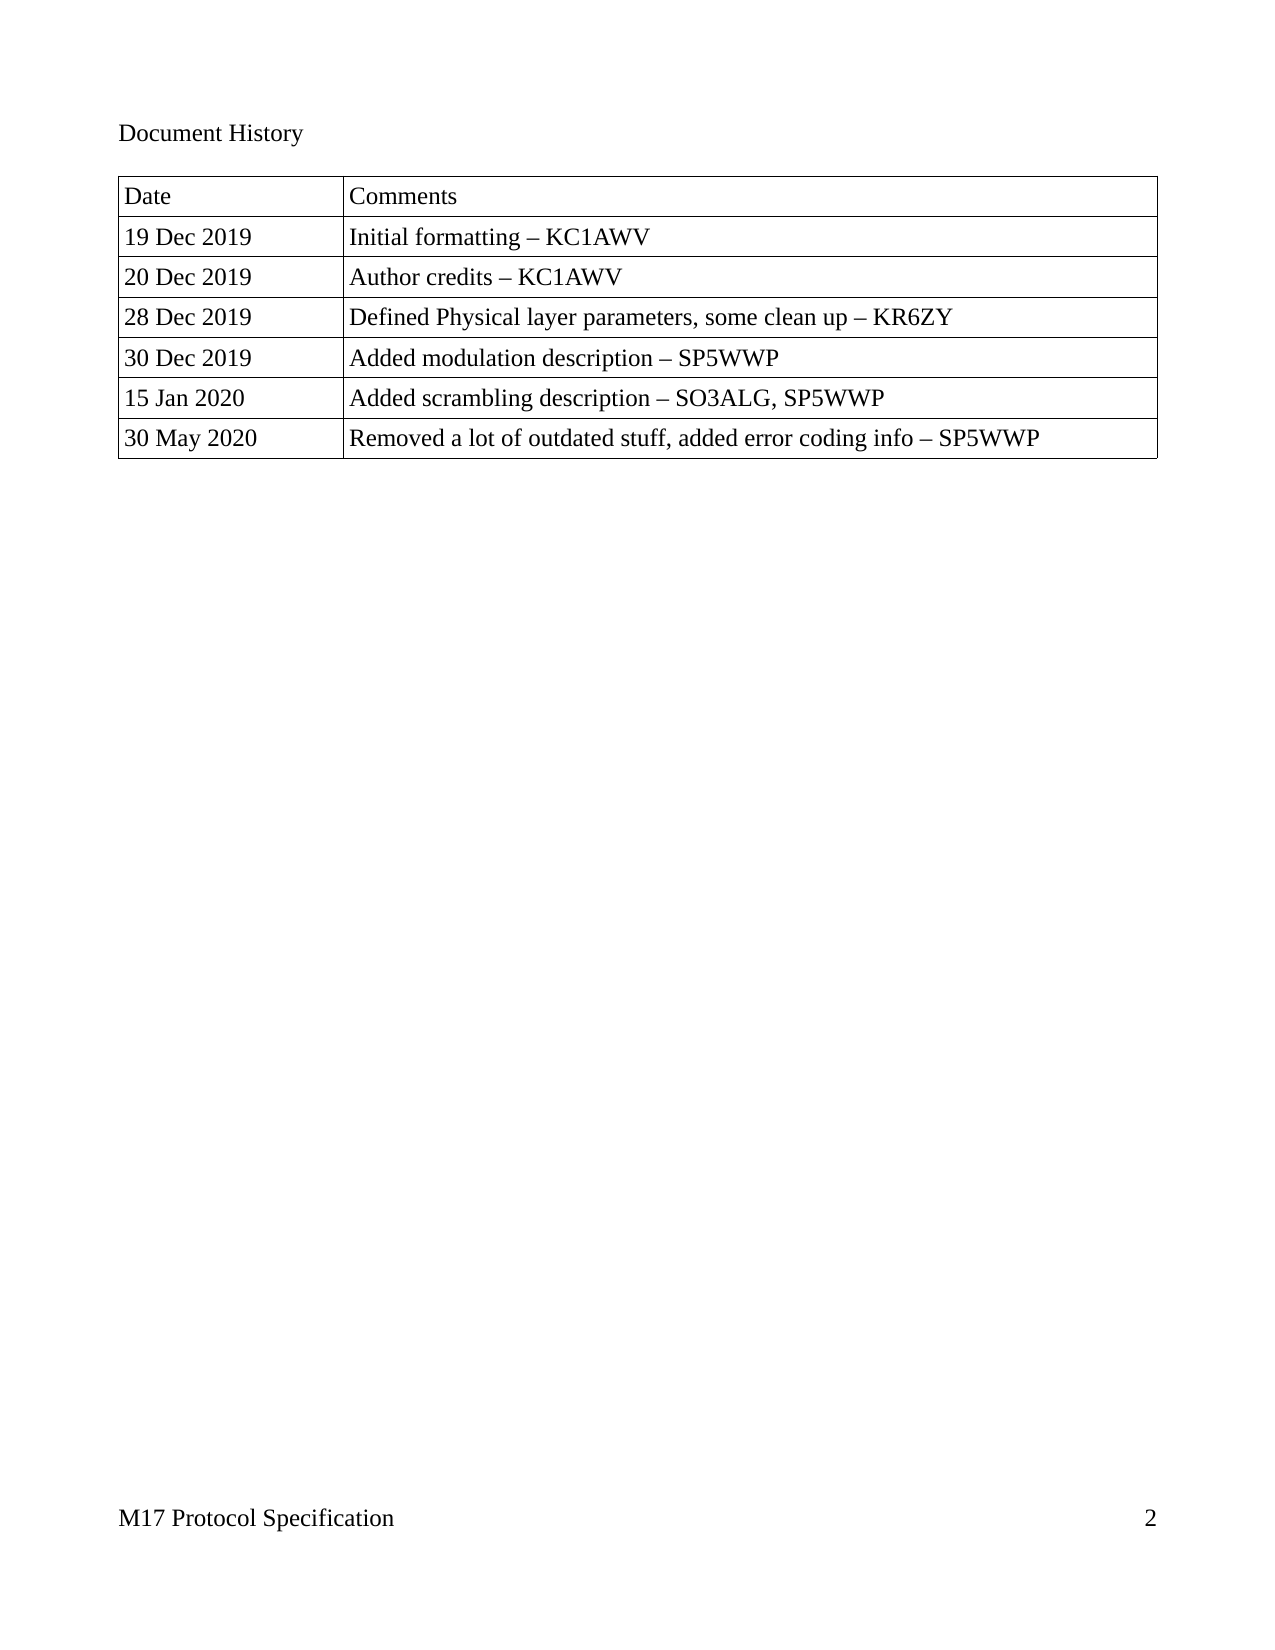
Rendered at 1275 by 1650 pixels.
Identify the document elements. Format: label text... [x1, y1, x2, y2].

table_cell Initial formatting – KC1AWV [344, 217, 1157, 256]
table_cell Removed a lot of outdated stuff, added error coding info – SP5WWP [344, 419, 1157, 458]
table_cell Defined Physical layer parameters, some clean up – KR6ZY [344, 298, 1157, 337]
table_header Date [119, 177, 343, 216]
table_cell 19 Dec 2019 [119, 217, 343, 256]
table_header Comments [344, 177, 1157, 216]
text Document History [118, 118, 1157, 147]
table_cell Added scrambling description – SO3ALG, SP5WWP [344, 378, 1157, 417]
table_cell 15 Jan 2020 [119, 378, 343, 417]
table_cell Author credits – KC1AWV [344, 257, 1157, 297]
table_cell Added modulation description – SP5WWP [344, 338, 1157, 377]
table_cell 28 Dec 2019 [119, 298, 343, 337]
table_cell 20 Dec 2019 [119, 257, 343, 297]
table_cell 30 Dec 2019 [119, 338, 343, 377]
table_cell 30 May 2020 [119, 419, 343, 458]
